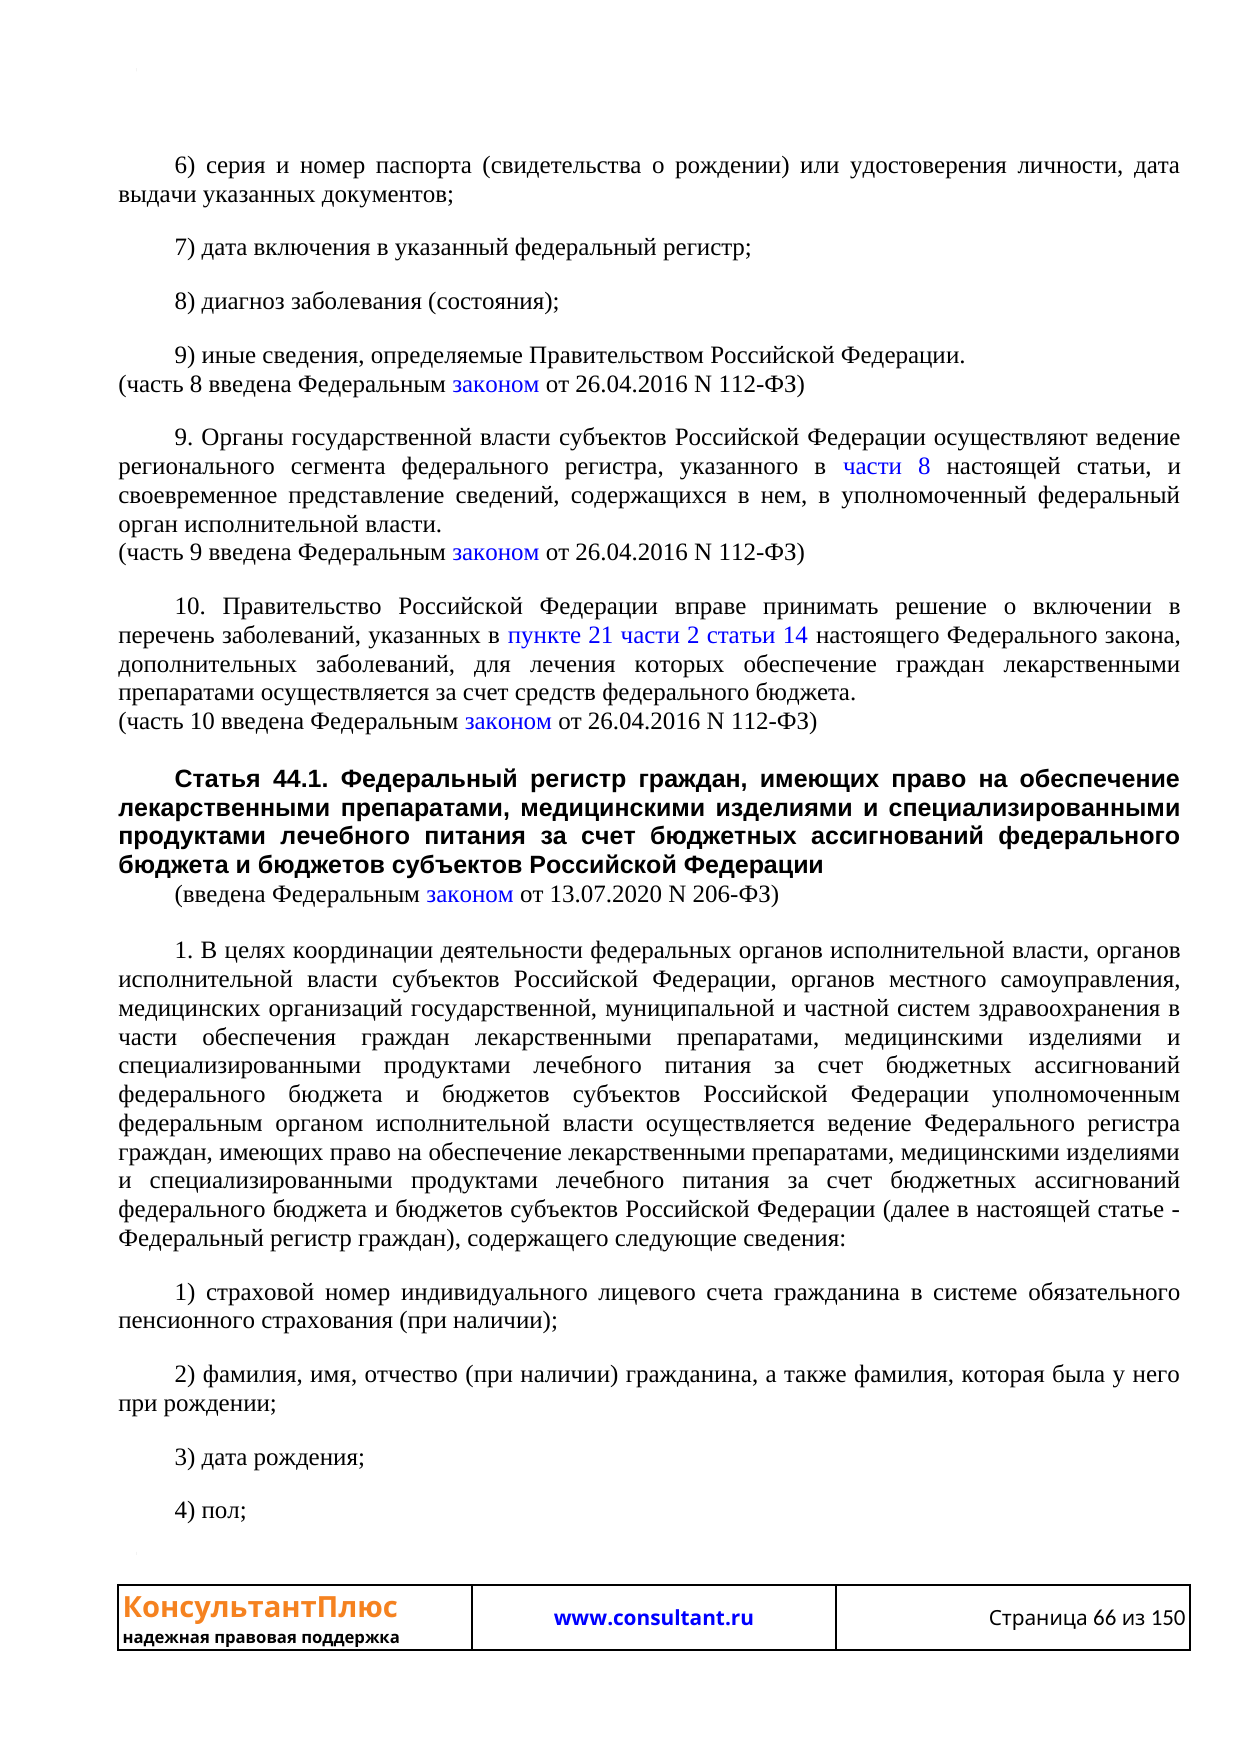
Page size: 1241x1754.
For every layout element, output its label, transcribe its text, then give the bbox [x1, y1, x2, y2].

text 10. Правительство Российской Федерации вправе принимать решение о включении в перечень заболеваний, указанных в пункте 21 части 2 статьи 14 настоящего Федерального закона, дополнительных заболеваний, для лечения которых обеспечение граждан лекарственными препаратами осуществляется за счет средств федерального бюджета. [118, 591, 1181, 706]
text 9. Органы государственной власти субъектов Российской Федерации осуществляют ведение регионального сегмента федерального регистра, указанного в части 8 настоящей статьи, и своевременное представление сведений, содержащихся в нем, в уполномоченный федеральный орган исполнительной власти. [118, 422, 1181, 537]
text 1. В целях координации деятельности федеральных органов исполнительной власти, органов исполнительной власти субъектов Российской Федерации, органов местного самоуправления, медицинских организаций государственной, муниципальной и частной систем здравоохранения в части обеспечения граждан лекарственными препаратами, медицинскими изделиями и специализированными продуктами лечебного питания за счет бюджетных ассигнований федерального бюджета и бюджетов субъектов Российской Федерации уполномоченным федеральным органом исполнительной власти осуществляется ведение Федерального регистра граждан, имеющих право на обеспечение лекарственными препаратами, медицинскими изделиями и специализированными продуктами лечебного питания за счет бюджетных ассигнований федерального бюджета и бюджетов субъектов Российской Федерации (далее в настоящей статье - Федеральный регистр граждан), содержащего следующие сведения: [118, 936, 1181, 1252]
text 1) страховой номер индивидуального лицевого счета гражданина в системе обязательного пенсионного страхования (при наличии); [118, 1277, 1181, 1334]
text 4) пол; [118, 1496, 1181, 1524]
text 3) дата рождения; [118, 1442, 1181, 1471]
text (введена Федеральным законом от 13.07.2020 N 206-ФЗ) [118, 879, 1181, 907]
text 8) диагноз заболевания (состояния); [118, 286, 1181, 315]
text (часть 9 введена Федеральным законом от 26.04.2016 N 112-ФЗ) [118, 537, 1181, 566]
text Статья 44.1. Федеральный регистр граждан, имеющих право на обеспечение лекарственными препаратами, медицинскими изделиями и специализированными продуктами лечебного питания за счет бюджетных ассигнований федерального бюджета и бюджетов субъектов Российской Федерации [118, 764, 1181, 879]
text 2) фамилия, имя, отчество (при наличии) гражданина, а также фамилия, которая была у него при рождении; [118, 1359, 1181, 1417]
text 6) серия и номер паспорта (свидетельства о рождении) или удостоверения личности, дата выдачи указанных документов; [118, 150, 1181, 207]
text 7) дата включения в указанный федеральный регистр; [118, 232, 1181, 261]
text (часть 8 введена Федеральным законом от 26.04.2016 N 112-ФЗ) [118, 369, 1181, 397]
text (часть 10 введена Федеральным законом от 26.04.2016 N 112-ФЗ) [118, 706, 1181, 735]
text 9) иные сведения, определяемые Правительством Российской Федерации. [118, 340, 1181, 369]
